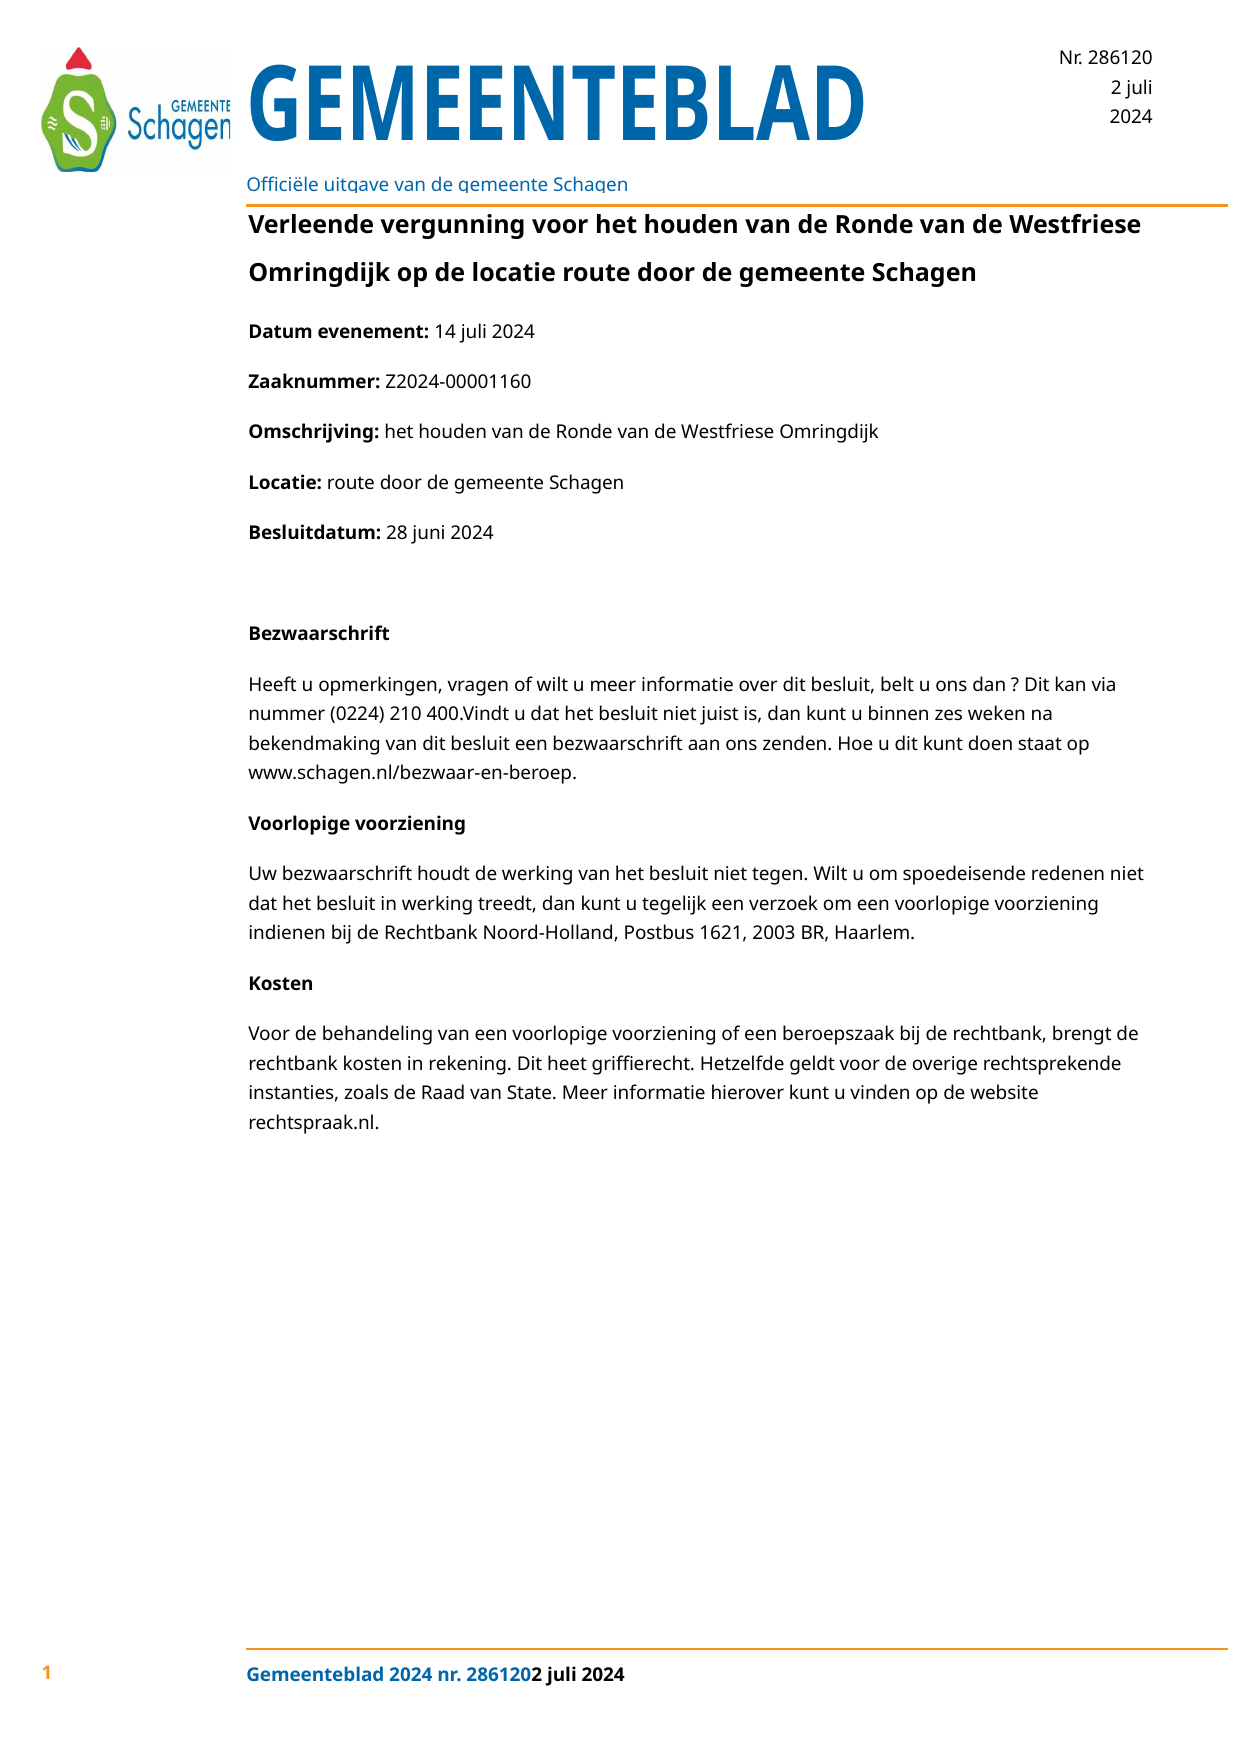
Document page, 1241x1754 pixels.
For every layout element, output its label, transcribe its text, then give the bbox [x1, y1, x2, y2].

text Datum evenement: 14 juli 2024 [248, 318, 1152, 344]
text Bezwaarschrift [248, 620, 1152, 646]
text Zaaknummer: Z2024-00001160 [248, 368, 1152, 394]
text Voor de behandeling van een voorlopige voorziening of een beroepszaak bij de rechtbank, brengt de rechtbank kosten in rekening. Dit heet griffierecht. Hetzelfde geldt voor de overige rechtsprekende instanties, zoals de Raad van State. Meer informatie hierover kunt u vinden op de website rechtspraak.nl. [248, 1020, 1152, 1135]
text Locatie: route door de gemeente Schagen [248, 469, 1152, 495]
text Kosten [248, 970, 1152, 996]
text Heeft u opmerkingen, vragen of wilt u meer informatie over dit besluit, belt u ons dan ? Dit kan via nummer (0224) 210 400.Vindt u dat het besluit niet juist is, dan kunt u binnen zes weken na bekendmaking van dit besluit een bezwaarschrift aan ons zenden. Hoe u dit kunt doen staat op www.schagen.nl/bezwaar-en-beroep. [248, 671, 1152, 785]
text Omschrijving: het houden van de Ronde van de Westfriese Omringdijk [248, 419, 1152, 444]
picture [41, 47, 231, 172]
text Verleende vergunning voor het houden van de Ronde van de Westfriese Omringdijk op de locatie route door de gemeente Schagen [248, 207, 1152, 288]
text Voorlopige voorziening [248, 810, 1152, 836]
text Besluitdatum: 28 juni 2024 [248, 519, 1152, 545]
text Uw bezwaarschrift houdt de werking van het besluit niet tegen. Wilt u om spoedeisende redenen niet dat het besluit in werking treedt, dan kunt u tegelijk een verzoek om een voorlopige voorziening indienen bij de Rechtbank Noord-Holland, Postbus 1621, 2003 BR, Haarlem. [248, 860, 1152, 945]
